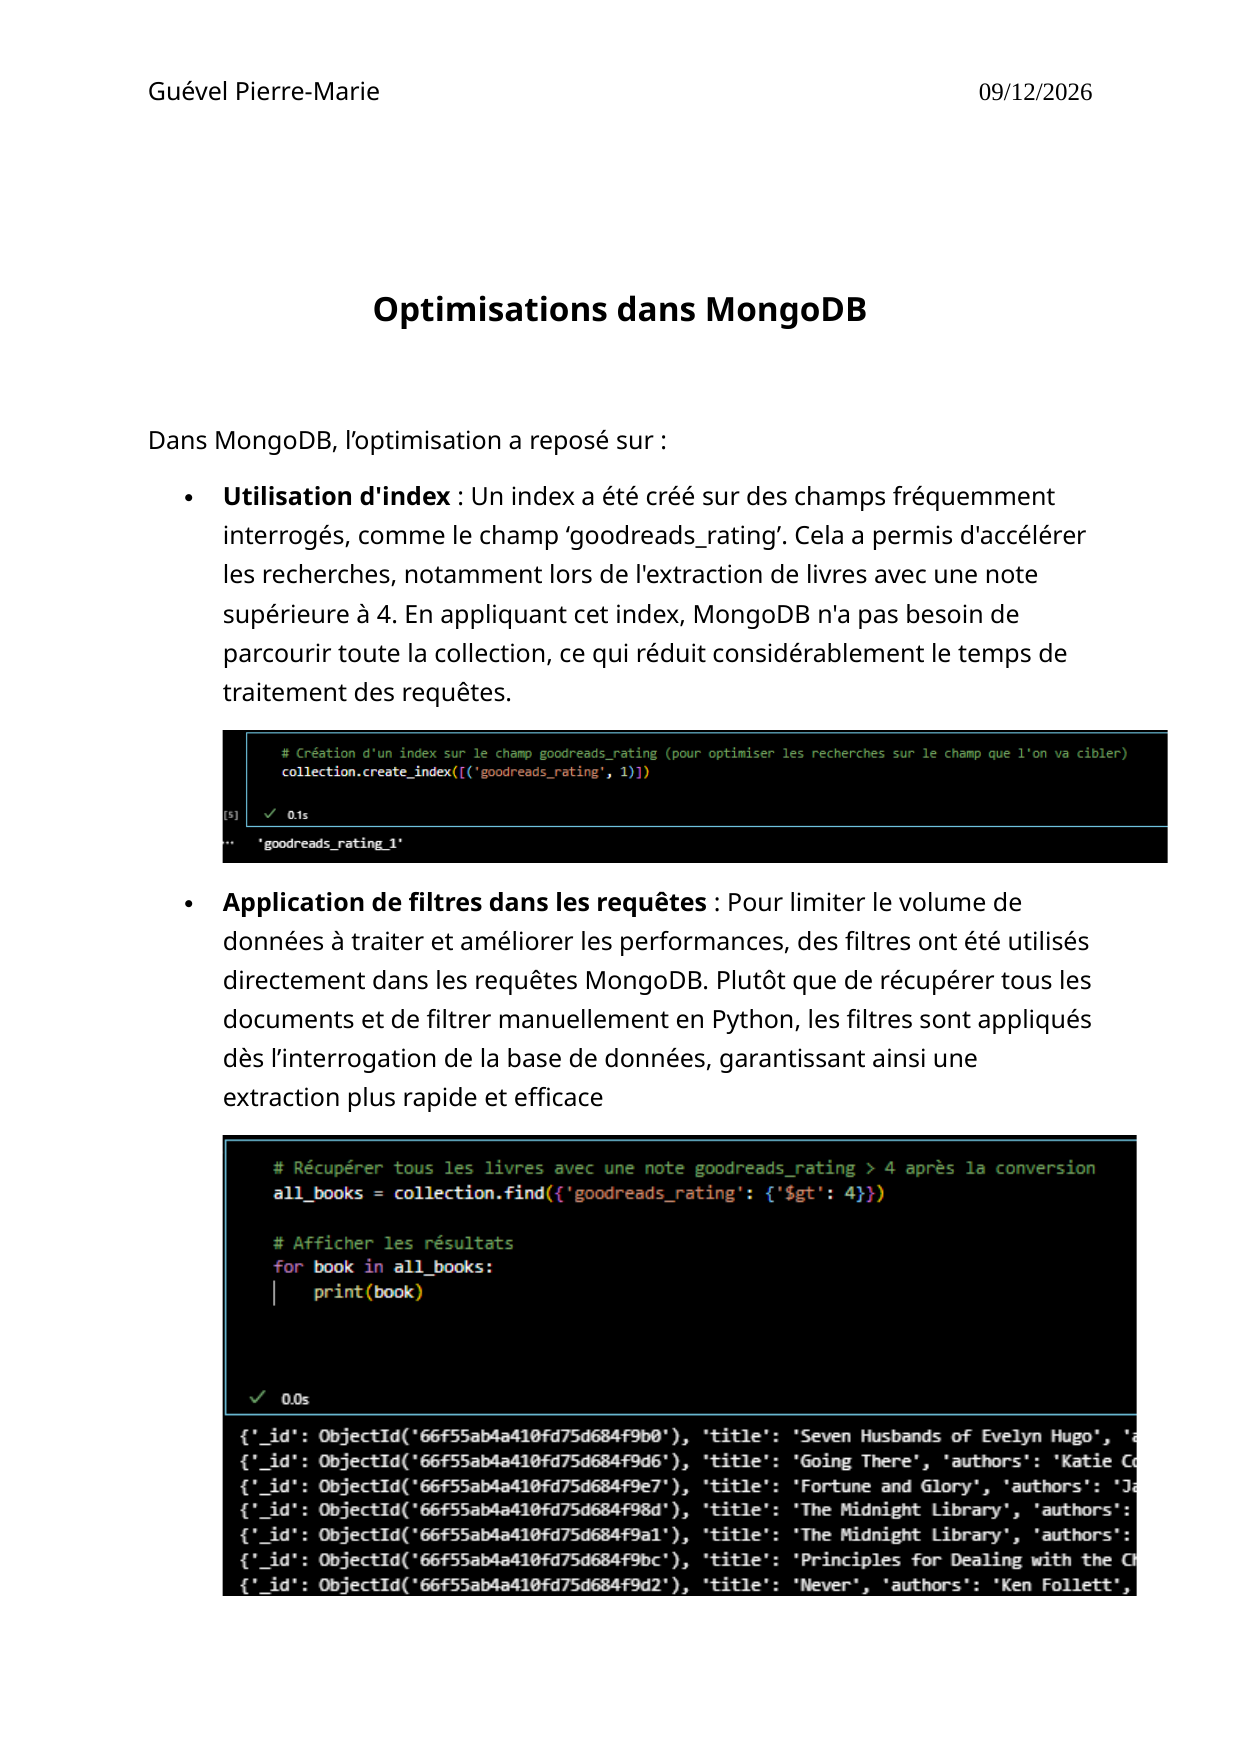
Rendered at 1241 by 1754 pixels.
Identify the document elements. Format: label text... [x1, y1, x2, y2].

list Utilisation d'index : Un index a été créé sur des champs fréquemment interrogés, comme le champ ‘goodreads_rating’. Cela a permis d'accélérer les recherches, notamment lors de l'extraction de livres avec une note supérieure à 4. En appliquant cet index, MongoDB n'a pas besoin de parcourir toute la collection, ce qui réduit considérablement le temps de traitement des requêtes. [185, 479, 1093, 709]
text Dans MongoDB, l’optimisation a reposé sur : [148, 423, 1093, 457]
list Application de filtres dans les requêtes : Pour limiter le volume de données à traiter et améliorer les performances, des filtres ont été utilisés directement dans les requêtes MongoDB. Plutôt que de récupérer tous les documents et de filtrer manuellement en Python, les filtres sont appliqués dès l’interrogation de la base de données, garantissant ainsi une extraction plus rapide et efficace [185, 884, 1093, 1114]
text Optimisations dans MongoDB [148, 285, 1093, 331]
